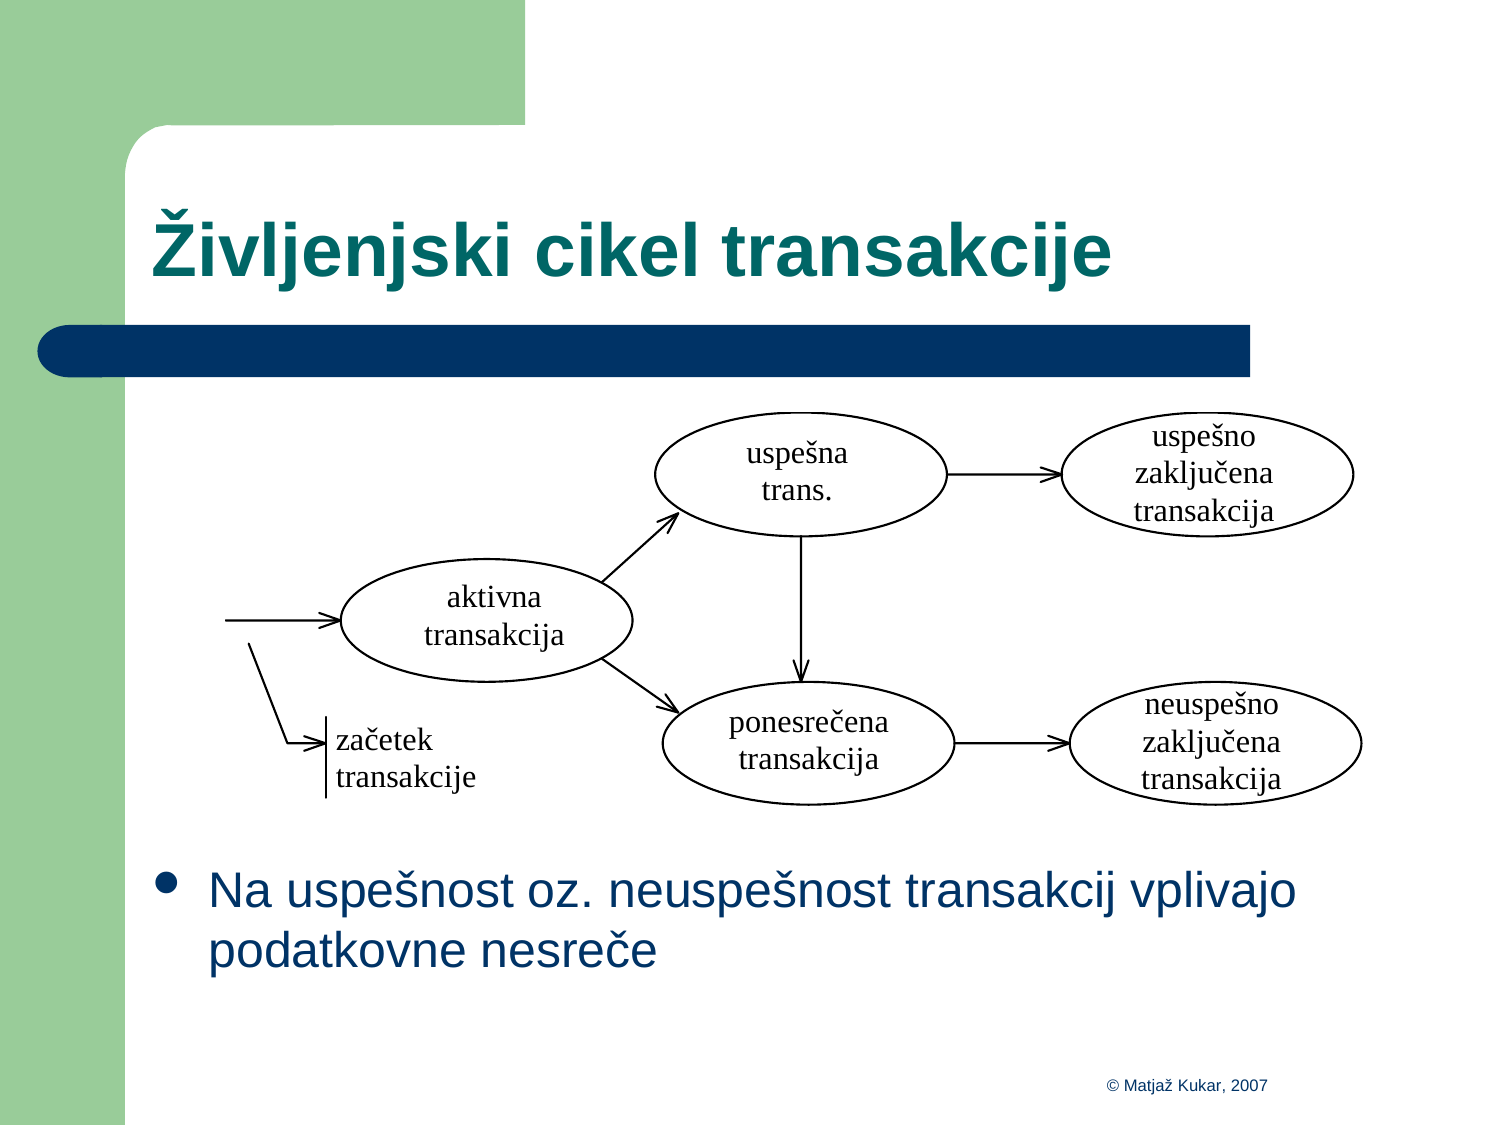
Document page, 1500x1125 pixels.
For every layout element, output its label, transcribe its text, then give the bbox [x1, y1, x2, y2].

text_box © Matjaž Kukar, 2007 [949, 1025, 1426, 1103]
text_box [225, 412, 1363, 807]
list Na uspešnost oz. neuspešnost transakcij vplivajo podatkovne nesreče [137, 849, 1400, 999]
title Življenjski cikel transakcije [136, 136, 1414, 301]
